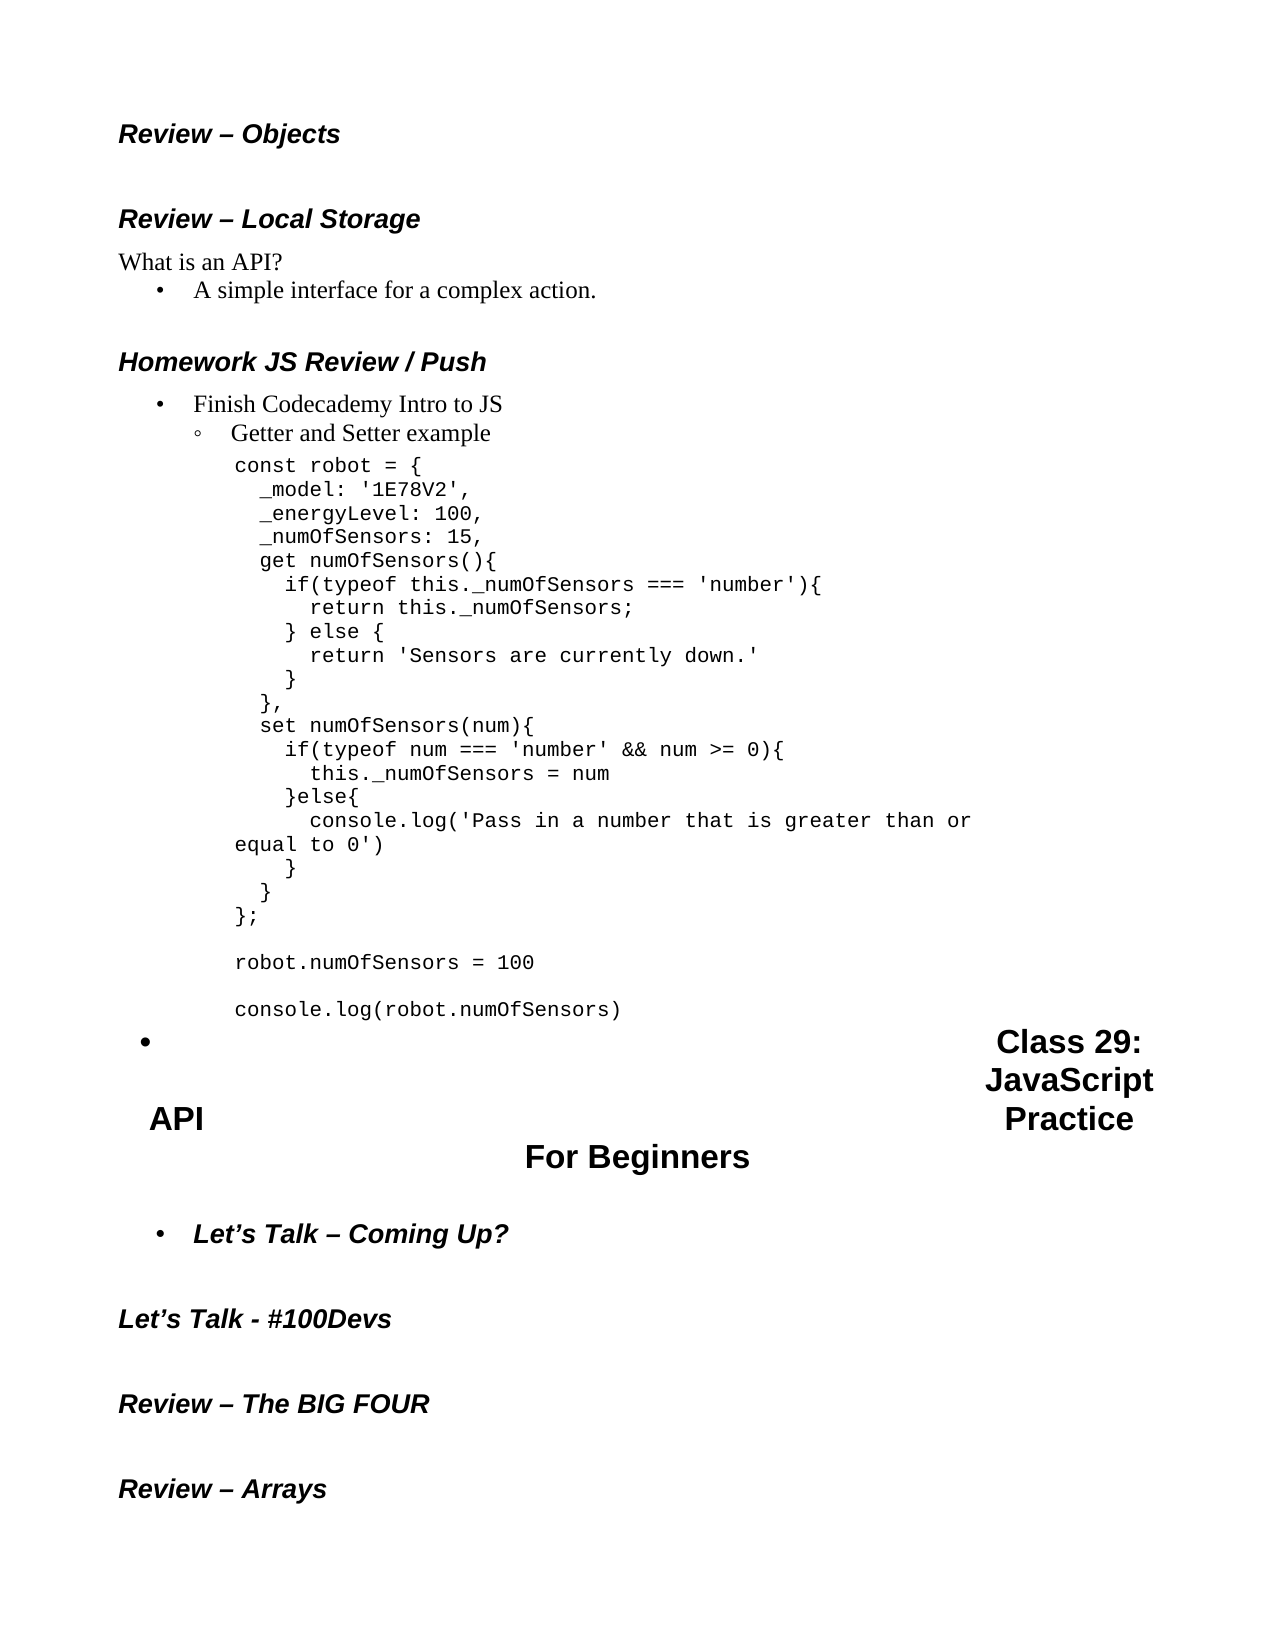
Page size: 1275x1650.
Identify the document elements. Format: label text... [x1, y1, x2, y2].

list Let’s Talk – Coming Up? [156, 1218, 1157, 1249]
subtitle Review – The BIG FOUR [118, 1388, 1157, 1419]
subtitle Homework JS Review / Push [118, 346, 1157, 377]
list A simple interface for a complex action. [156, 276, 1157, 304]
subtitle Review – Local Storage [118, 203, 1157, 234]
subtitle Review – Objects [118, 118, 1157, 149]
subtitle Review – Arrays [118, 1473, 1157, 1504]
text What is an API? [118, 247, 1157, 276]
list Finish Codecademy Intro to JS [156, 389, 1157, 418]
subtitle Class 29: JavaScript API Practice For Beginners [118, 1022, 1157, 1176]
list Getter and Setter example [193, 418, 1157, 447]
subtitle Let’s Talk - #100Devs [118, 1303, 1157, 1334]
